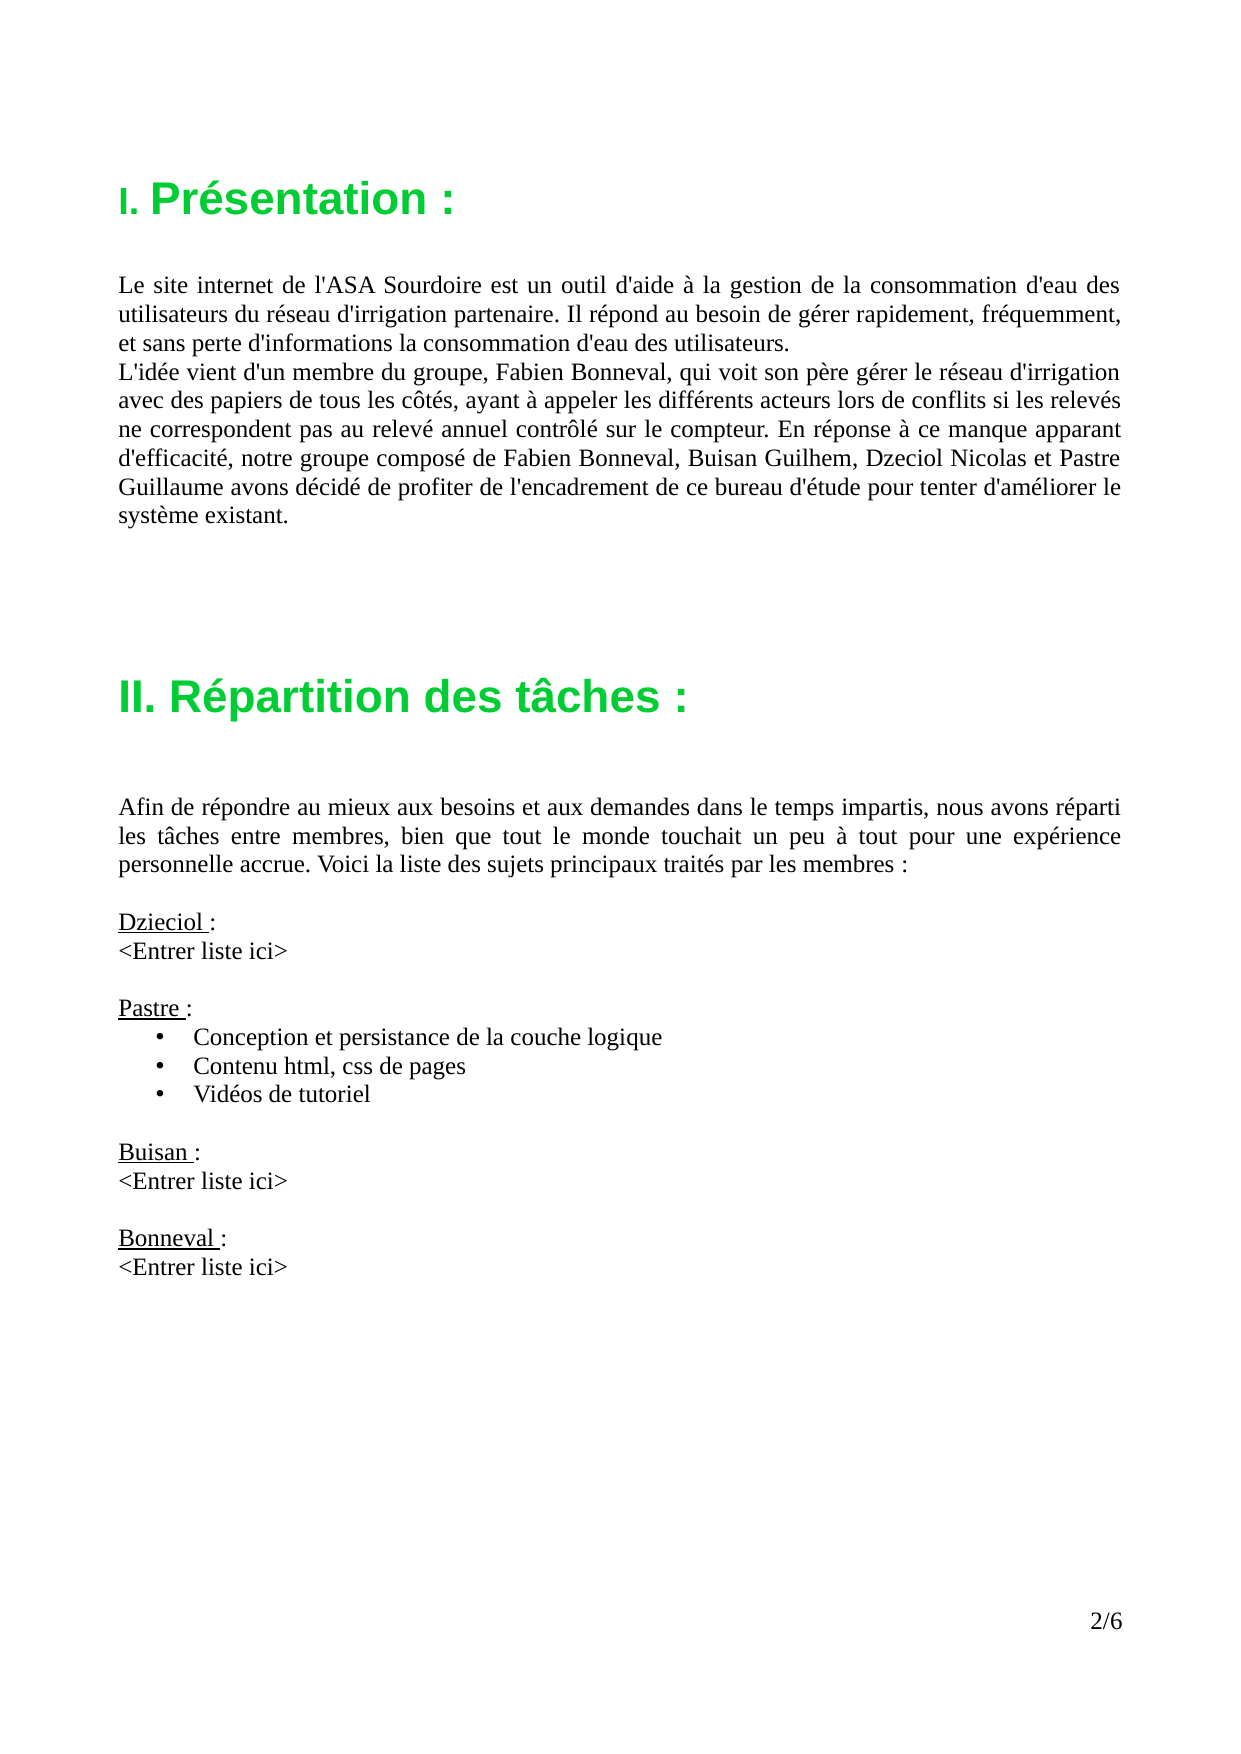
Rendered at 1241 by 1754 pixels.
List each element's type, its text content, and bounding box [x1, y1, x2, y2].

text Buisan : [118, 1137, 1122, 1166]
text Afin de répondre au mieux aux besoins et aux demandes dans le temps impartis, nous avons réparti les tâches entre membres, bien que tout le monde touchait un peu à tout pour une expérience personnelle accrue. Voici la liste des sujets principaux traités par les membres : [118, 792, 1122, 878]
list Vidéos de tutoriel [156, 1079, 1122, 1108]
text Pastre : [118, 993, 1122, 1022]
text L'idée vient d'un membre du groupe, Fabien Bonneval, qui voit son père gérer le réseau d'irrigation avec des papiers de tous les côtés, ayant à appeler les différents acteurs lors de conflits si les relevés ne correspondent pas au relevé annuel contrôlé sur le compteur. En réponse à ce manque apparant d'efficacité, notre groupe composé de Fabien Bonneval, Buisan Guilhem, Dzeciol Nicolas et Pastre Guillaume avons décidé de profiter de l'encadrement de ce bureau d'étude pour tenter d'améliorer le système existant. [118, 357, 1122, 529]
subtitle II. Répartition des tâches : [118, 669, 1122, 722]
text <Entrer liste ici> [118, 1166, 1122, 1194]
subtitle I. Présentation : [118, 172, 1122, 224]
text <Entrer liste ici> [118, 936, 1122, 964]
text Bonneval : [118, 1223, 1122, 1252]
text Le site internet de l'ASA Sourdoire est un outil d'aide à la gestion de la consommation d'eau des utilisateurs du réseau d'irrigation partenaire. Il répond au besoin de gérer rapidement, fréquemment, et sans perte d'informations la consommation d'eau des utilisateurs. [118, 271, 1122, 357]
list Conception et persistance de la couche logique [156, 1022, 1122, 1051]
text Dzieciol : [118, 907, 1122, 936]
text <Entrer liste ici> [118, 1252, 1122, 1281]
list Contenu html, css de pages [156, 1051, 1122, 1079]
